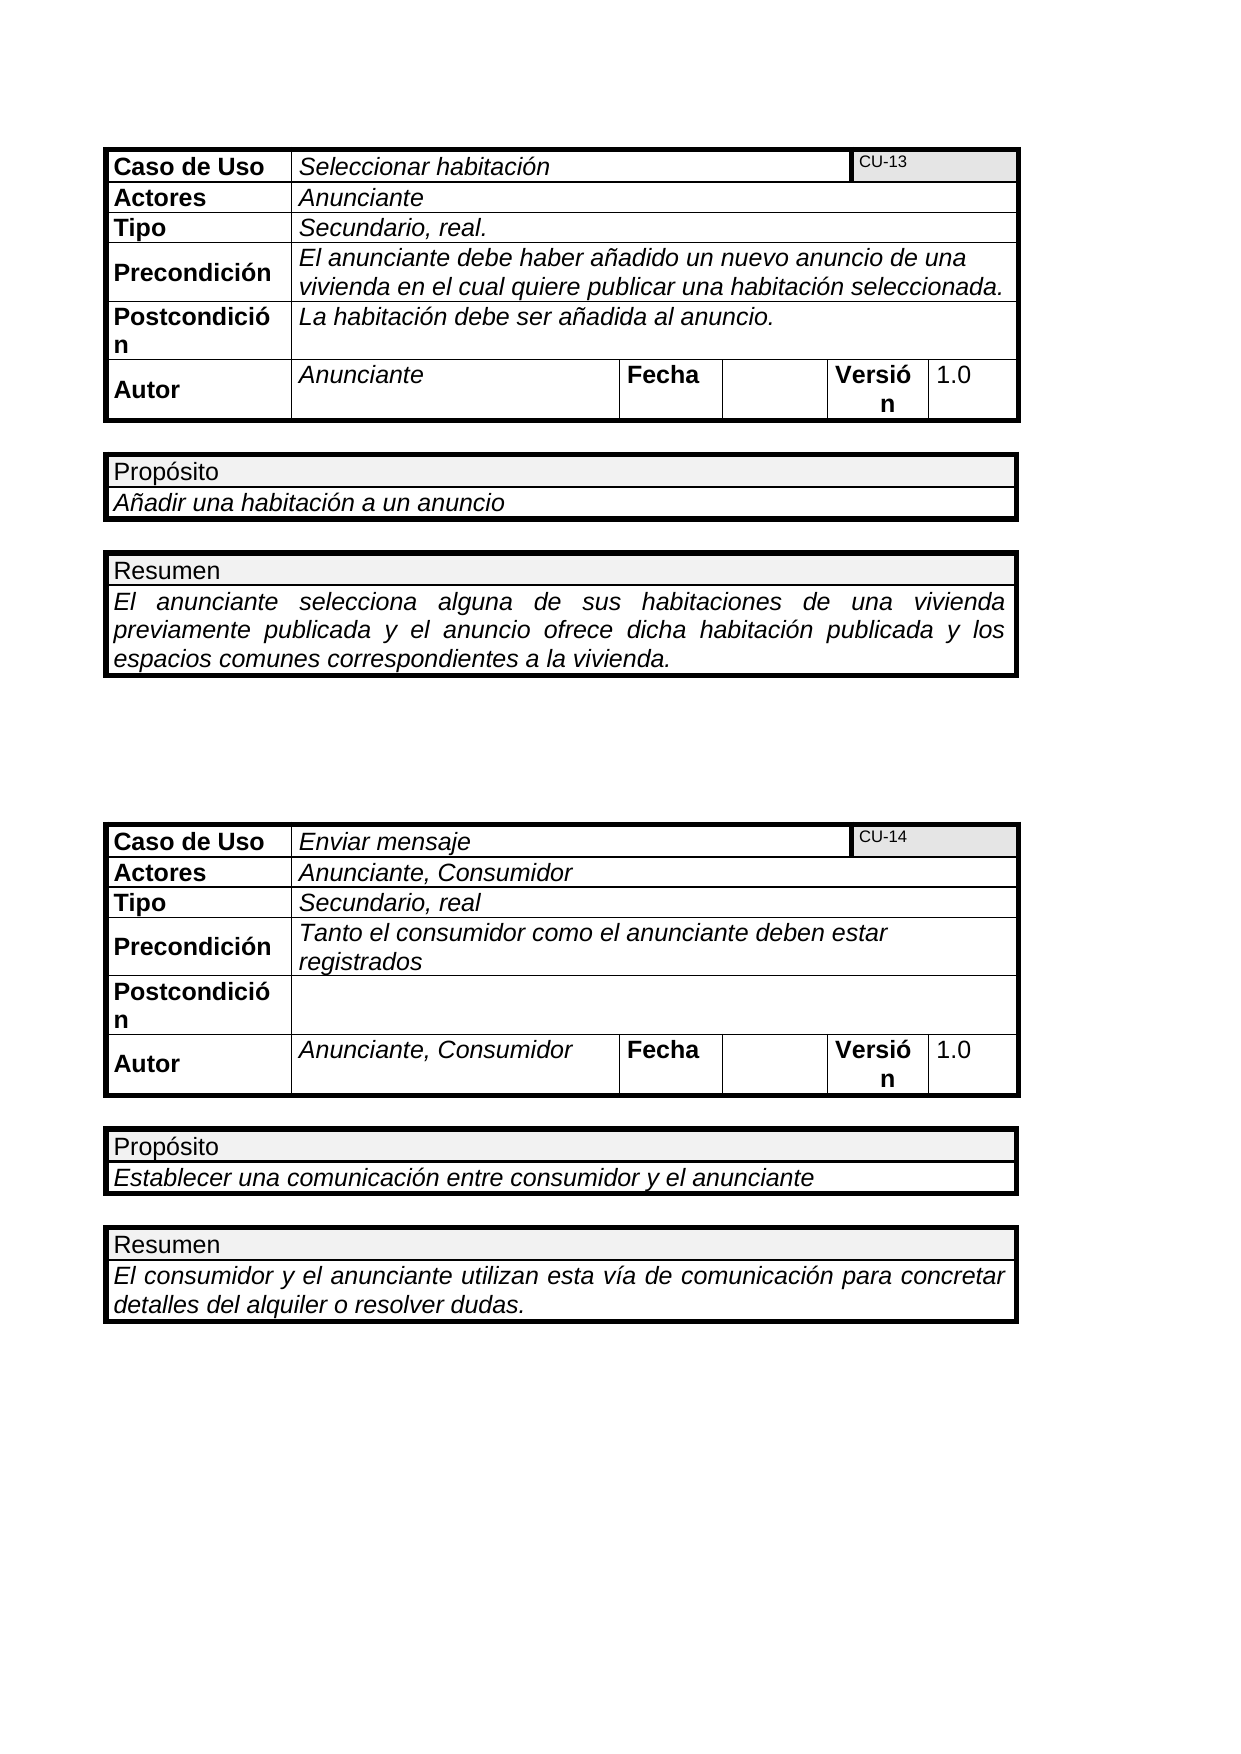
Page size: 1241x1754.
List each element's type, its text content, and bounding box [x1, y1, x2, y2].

table_cell Precondición [109, 918, 291, 975]
table_cell El anunciante debe haber añadido un nuevo anuncio de una vivienda en el cual quiere publicar una habitación seleccionada. [292, 243, 1016, 301]
table_cell [723, 360, 827, 418]
table_cell Autor [109, 1035, 291, 1092]
table_cell Autor [109, 360, 291, 418]
table_cell Añadir una habitación a un anuncio [109, 488, 1014, 516]
table_header Resumen [109, 556, 1014, 584]
table_cell Secundario, real [292, 888, 1016, 917]
table_cell Secundario, real. [292, 213, 1016, 242]
table_header Caso de Uso [109, 152, 291, 181]
table_cell Postcondición [109, 302, 291, 359]
table_cell Fecha [620, 360, 722, 418]
table_header Propósito [109, 1132, 1014, 1160]
table_cell Tipo [109, 888, 291, 917]
table_cell Anunciante [292, 183, 1016, 212]
table_cell Precondición [109, 243, 291, 301]
table_cell 1.0 [929, 1035, 1016, 1092]
table_cell Anunciante [292, 360, 619, 418]
table_cell Versión [828, 1035, 928, 1092]
table_cell [723, 1035, 827, 1092]
table_header Enviar mensaje [292, 827, 849, 856]
table_cell Establecer una comunicación entre consumidor y el anunciante [109, 1163, 1014, 1191]
table_header Resumen [109, 1230, 1014, 1259]
table_header CU-13 [854, 152, 1016, 181]
table_cell Anunciante, Consumidor [292, 1035, 619, 1092]
table_cell Versión [828, 360, 928, 418]
table_cell El consumidor y el anunciante utilizan esta vía de comunicación para concretar detalles del alquiler o resolver dudas. [109, 1261, 1014, 1319]
table_header Seleccionar habitación [292, 152, 849, 181]
table_cell El anunciante selecciona alguna de sus habitaciones de una vivienda previamente publicada y el anuncio ofrece dicha habitación publicada y los espacios comunes correspondientes a la vivienda. [109, 586, 1014, 673]
table_cell Postcondición [109, 976, 291, 1034]
table_cell [292, 976, 1016, 1034]
table_cell Actores [109, 183, 291, 212]
table_cell 1.0 [929, 360, 1016, 418]
table_cell Fecha [620, 1035, 722, 1092]
table_cell Actores [109, 858, 291, 886]
table_header CU-14 [854, 827, 1016, 856]
table_cell Tanto el consumidor como el anunciante deben estar registrados [292, 918, 1016, 975]
table_cell La habitación debe ser añadida al anuncio. [292, 302, 1016, 359]
table_cell Tipo [109, 213, 291, 242]
table_header Propósito [109, 457, 1014, 486]
table_cell Anunciante, Consumidor [292, 858, 1016, 886]
table_header Caso de Uso [109, 827, 291, 856]
